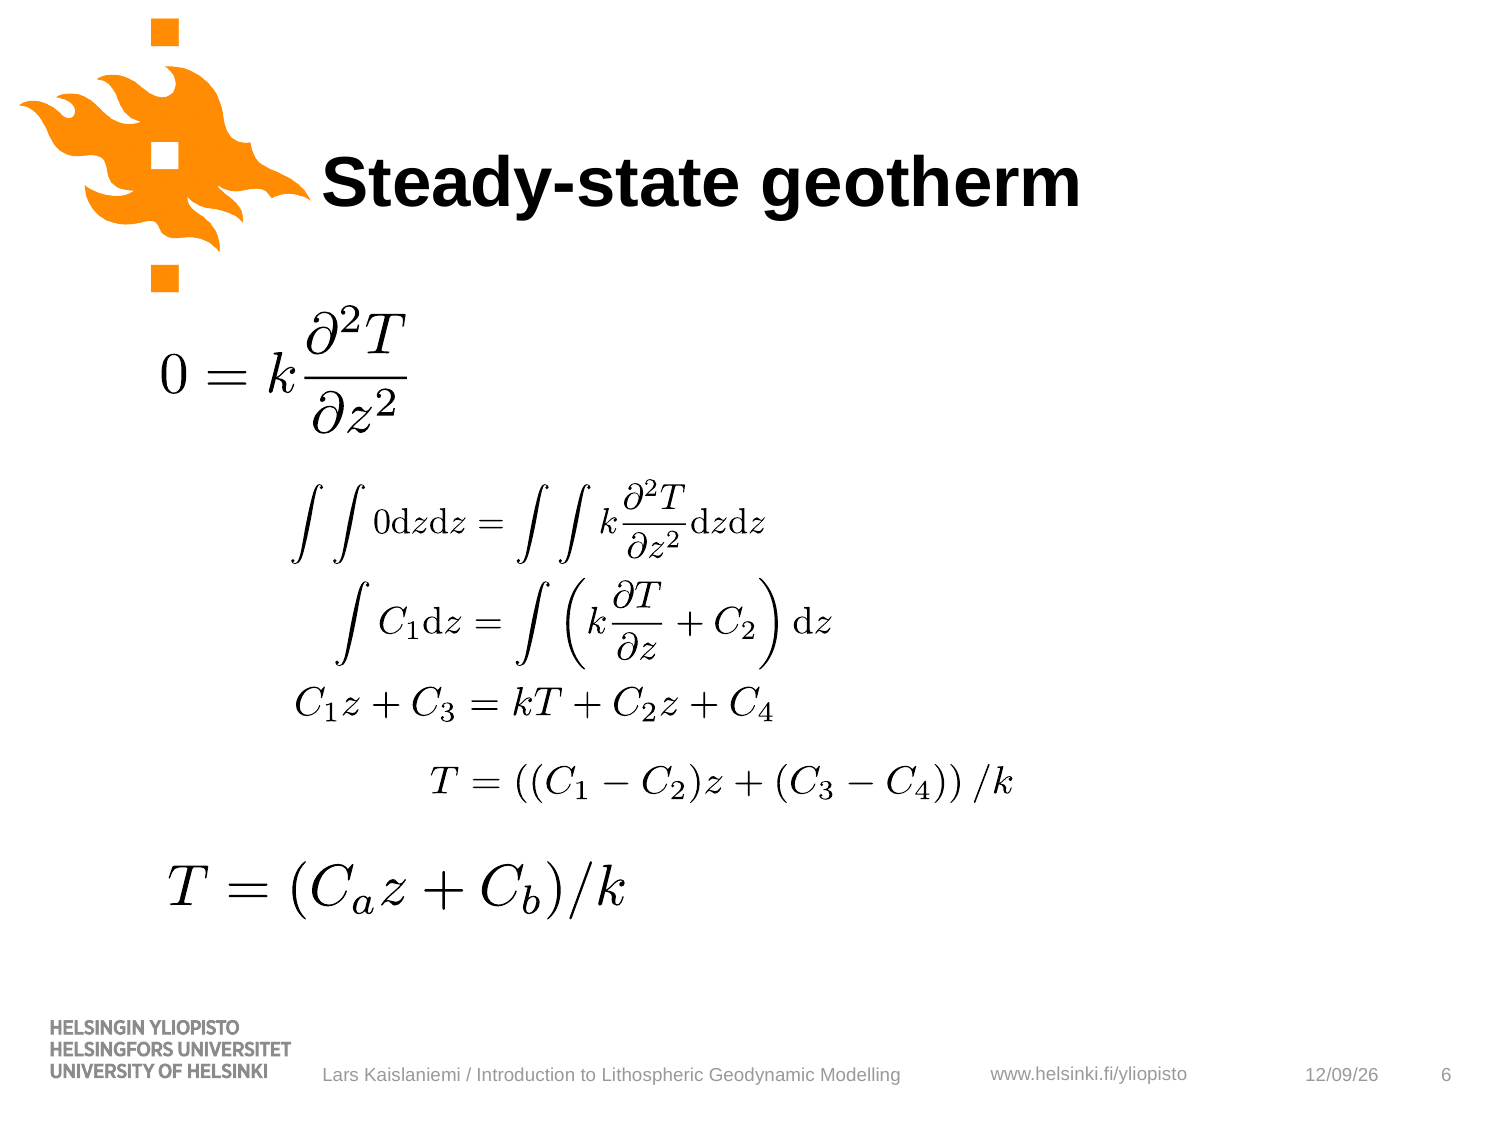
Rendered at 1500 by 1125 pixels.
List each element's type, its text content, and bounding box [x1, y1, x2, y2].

picture [0, 0, 337, 318]
text_box [289, 479, 767, 565]
text_box [293, 686, 774, 722]
picture [32, 1001, 309, 1096]
title Steady-state geotherm [321, 87, 1447, 276]
text_box [333, 577, 834, 670]
text_box [159, 305, 407, 434]
text_box [429, 763, 1015, 803]
text_box [167, 861, 628, 920]
